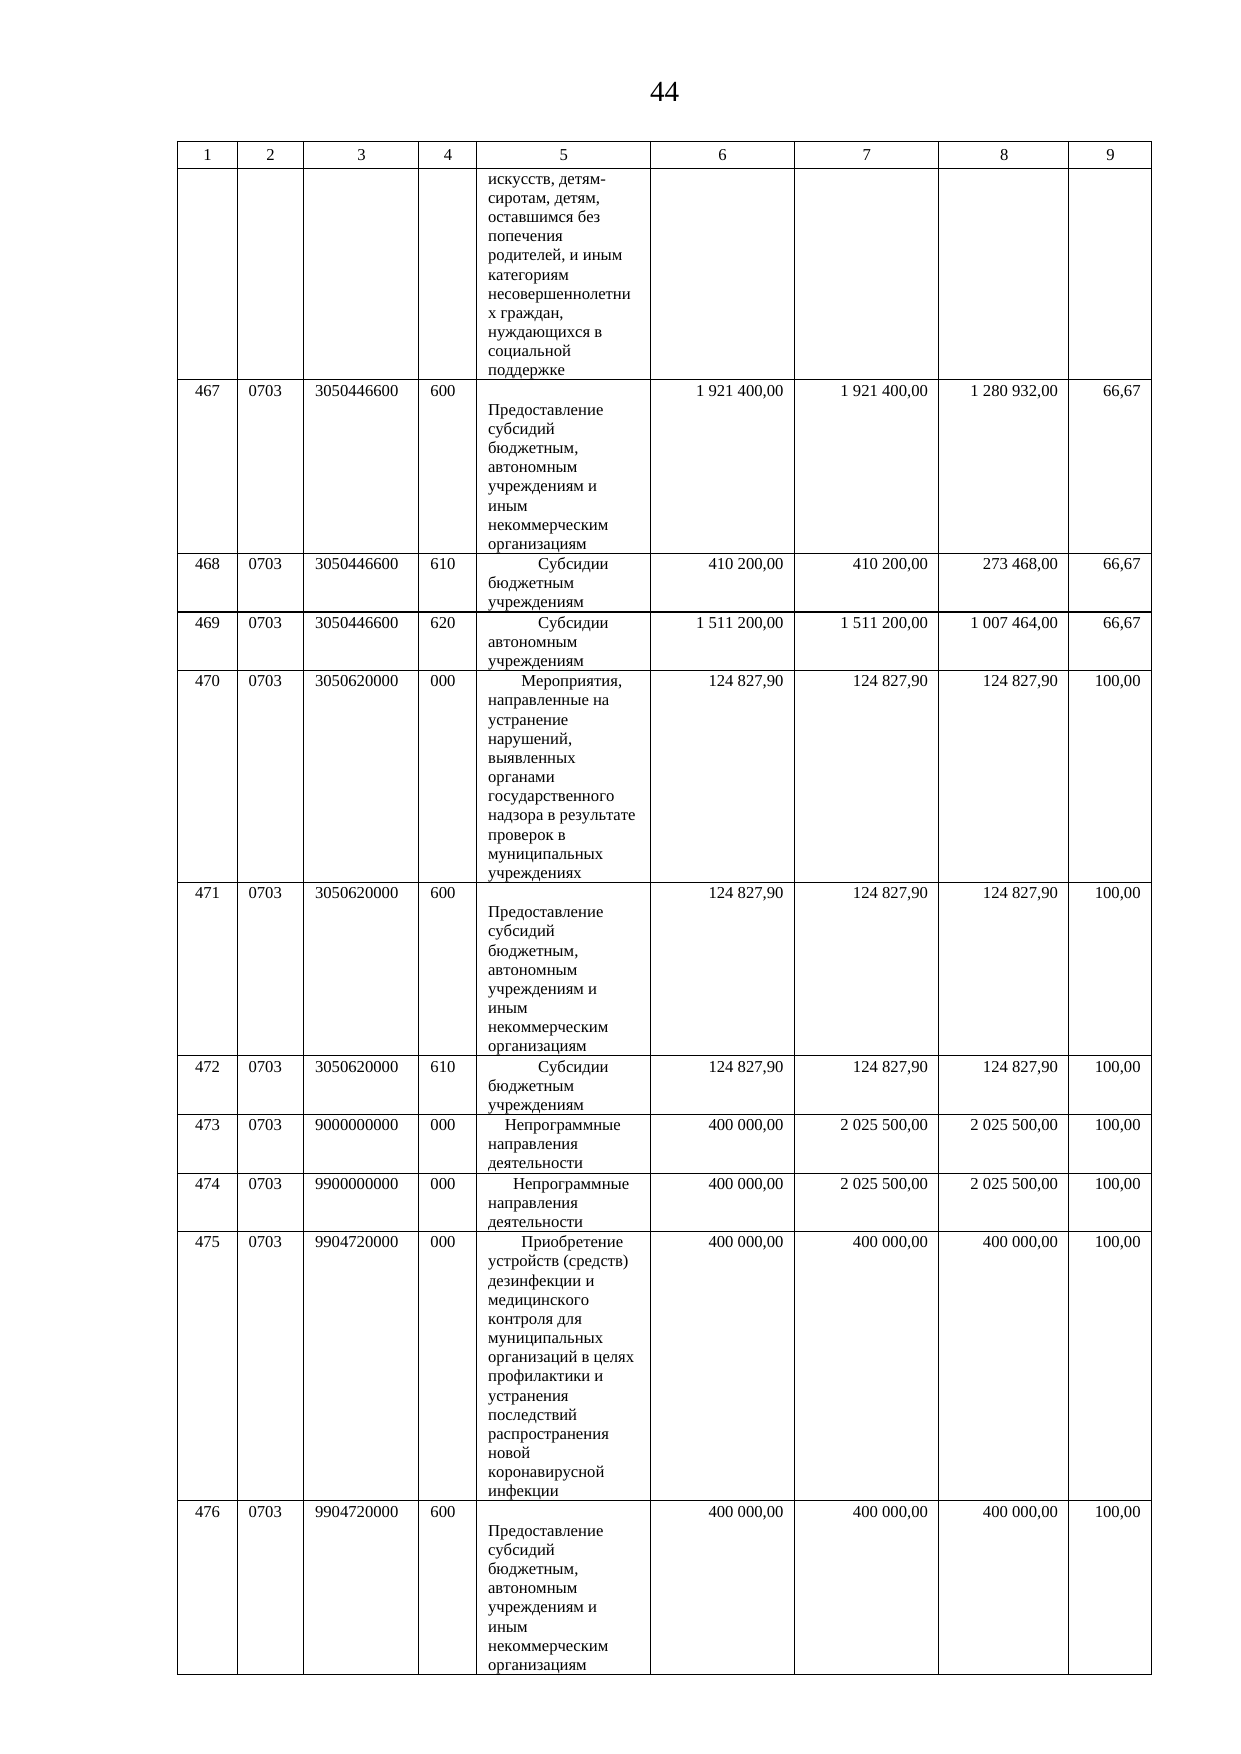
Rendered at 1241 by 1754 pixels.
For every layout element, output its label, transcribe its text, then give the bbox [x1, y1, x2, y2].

table_cell 620 [419, 613, 476, 670]
table_cell 100,00 [1069, 883, 1151, 1055]
table_cell 9904720000 [304, 1232, 418, 1500]
table_cell [178, 169, 237, 379]
table_cell 0703 [238, 1056, 303, 1114]
table_cell 600 [419, 380, 476, 553]
table_cell Предоставление субсидий бюджетным, автономным учреждениям и иным некоммерческим организациям [477, 1501, 650, 1674]
table_cell 410 200,00 [651, 554, 794, 611]
table_cell Предоставление субсидий бюджетным, автономным учреждениям и иным некоммерческим организациям [477, 883, 650, 1055]
table_cell Субсидии бюджетным учреждениям [477, 1056, 650, 1114]
table_cell 273 468,00 [939, 554, 1068, 611]
table_cell 470 [178, 671, 237, 882]
table_cell 473 [178, 1115, 237, 1172]
table_header 9 [1069, 142, 1151, 167]
table_cell 124 827,90 [795, 1056, 938, 1114]
table_cell 9000000000 [304, 1115, 418, 1172]
table_cell 0703 [238, 1232, 303, 1500]
table_header 6 [651, 142, 794, 167]
table_cell 124 827,90 [651, 671, 794, 882]
table_cell 1 921 400,00 [795, 380, 938, 553]
table_cell 9904720000 [304, 1501, 418, 1674]
table_cell 400 000,00 [795, 1232, 938, 1500]
table_cell 0703 [238, 671, 303, 882]
table_cell 100,00 [1069, 1232, 1151, 1500]
table_cell 100,00 [1069, 1501, 1151, 1674]
table_cell Непрограммные направления деятельности [477, 1115, 650, 1172]
table_cell 0703 [238, 380, 303, 553]
table_cell 1 007 464,00 [939, 613, 1068, 670]
table_cell 3050446600 [304, 554, 418, 611]
table_cell [304, 169, 418, 379]
table_cell 468 [178, 554, 237, 611]
table_cell 410 200,00 [795, 554, 938, 611]
table_cell 3050620000 [304, 883, 418, 1055]
table_header 5 [477, 142, 650, 167]
table_cell Непрограммные направления деятельности [477, 1174, 650, 1231]
table_cell 1 280 932,00 [939, 380, 1068, 553]
table_cell 474 [178, 1174, 237, 1231]
table_cell 2 025 500,00 [795, 1115, 938, 1172]
table_cell 0703 [238, 883, 303, 1055]
table_cell 475 [178, 1232, 237, 1500]
table_cell 000 [419, 1115, 476, 1172]
table_cell [795, 169, 938, 379]
table_cell 100,00 [1069, 671, 1151, 882]
table_cell 400 000,00 [651, 1232, 794, 1500]
table_cell 400 000,00 [795, 1501, 938, 1674]
table_cell 2 025 500,00 [795, 1174, 938, 1231]
table_cell 2 025 500,00 [939, 1115, 1068, 1172]
table_cell 467 [178, 380, 237, 553]
table_cell 471 [178, 883, 237, 1055]
table_header 7 [795, 142, 938, 167]
table_cell [651, 169, 794, 379]
table_cell искусств, детям-сиротам, детям, оставшимся без попечения родителей, и иным категориям несовершеннолетних граждан, нуждающихся в социальной поддержке [477, 169, 650, 379]
table_cell 124 827,90 [939, 671, 1068, 882]
table_cell 124 827,90 [795, 883, 938, 1055]
table_header 4 [419, 142, 476, 167]
table_cell 3050446600 [304, 613, 418, 670]
table_cell 100,00 [1069, 1056, 1151, 1114]
table_cell Субсидии бюджетным учреждениям [477, 554, 650, 611]
table_cell 100,00 [1069, 1174, 1151, 1231]
table_cell 400 000,00 [651, 1501, 794, 1674]
table_cell 400 000,00 [939, 1232, 1068, 1500]
table_cell 400 000,00 [939, 1501, 1068, 1674]
table_cell 3050620000 [304, 1056, 418, 1114]
table_cell [419, 169, 476, 379]
table_cell 400 000,00 [651, 1174, 794, 1231]
table_cell 469 [178, 613, 237, 670]
table_cell 000 [419, 671, 476, 882]
table_cell 124 827,90 [939, 883, 1068, 1055]
table_header 8 [939, 142, 1068, 167]
table_cell 3050620000 [304, 671, 418, 882]
table_cell 600 [419, 1501, 476, 1674]
table_cell [238, 169, 303, 379]
table_cell 66,67 [1069, 380, 1151, 553]
table_cell 000 [419, 1232, 476, 1500]
table_cell 472 [178, 1056, 237, 1114]
table_cell 0703 [238, 1174, 303, 1231]
table_cell 66,67 [1069, 554, 1151, 611]
table_cell 610 [419, 554, 476, 611]
table_cell 476 [178, 1501, 237, 1674]
table_cell 1 511 200,00 [795, 613, 938, 670]
table_cell 66,67 [1069, 613, 1151, 670]
table_cell 0703 [238, 1115, 303, 1172]
table_cell Субсидии автономным учреждениям [477, 613, 650, 670]
table_cell 9900000000 [304, 1174, 418, 1231]
table_cell 0703 [238, 1501, 303, 1674]
table_cell Приобретение устройств (средств) дезинфекции и медицинского контроля для муниципальных организаций в целях профилактики и устранения последствий распространения новой коронавирусной инфекции [477, 1232, 650, 1500]
table_cell Мероприятия, направленные на устранение нарушений, выявленных органами государственного надзора в результате проверок в муниципальных учреждениях [477, 671, 650, 882]
table_cell [939, 169, 1068, 379]
table_cell 1 921 400,00 [651, 380, 794, 553]
table_cell [1069, 169, 1151, 379]
table_cell 3050446600 [304, 380, 418, 553]
table_cell 000 [419, 1174, 476, 1231]
table_cell 124 827,90 [651, 1056, 794, 1114]
table_header 2 [238, 142, 303, 167]
table_cell Предоставление субсидий бюджетным, автономным учреждениям и иным некоммерческим организациям [477, 380, 650, 553]
table_cell 1 511 200,00 [651, 613, 794, 670]
table_cell 2 025 500,00 [939, 1174, 1068, 1231]
table_header 3 [304, 142, 418, 167]
table_cell 600 [419, 883, 476, 1055]
table_cell 610 [419, 1056, 476, 1114]
table_cell 124 827,90 [795, 671, 938, 882]
table_cell 400 000,00 [651, 1115, 794, 1172]
table_cell 0703 [238, 613, 303, 670]
table_cell 100,00 [1069, 1115, 1151, 1172]
table_header 1 [178, 142, 237, 167]
table_cell 124 827,90 [939, 1056, 1068, 1114]
table_cell 124 827,90 [651, 883, 794, 1055]
table_cell 0703 [238, 554, 303, 611]
